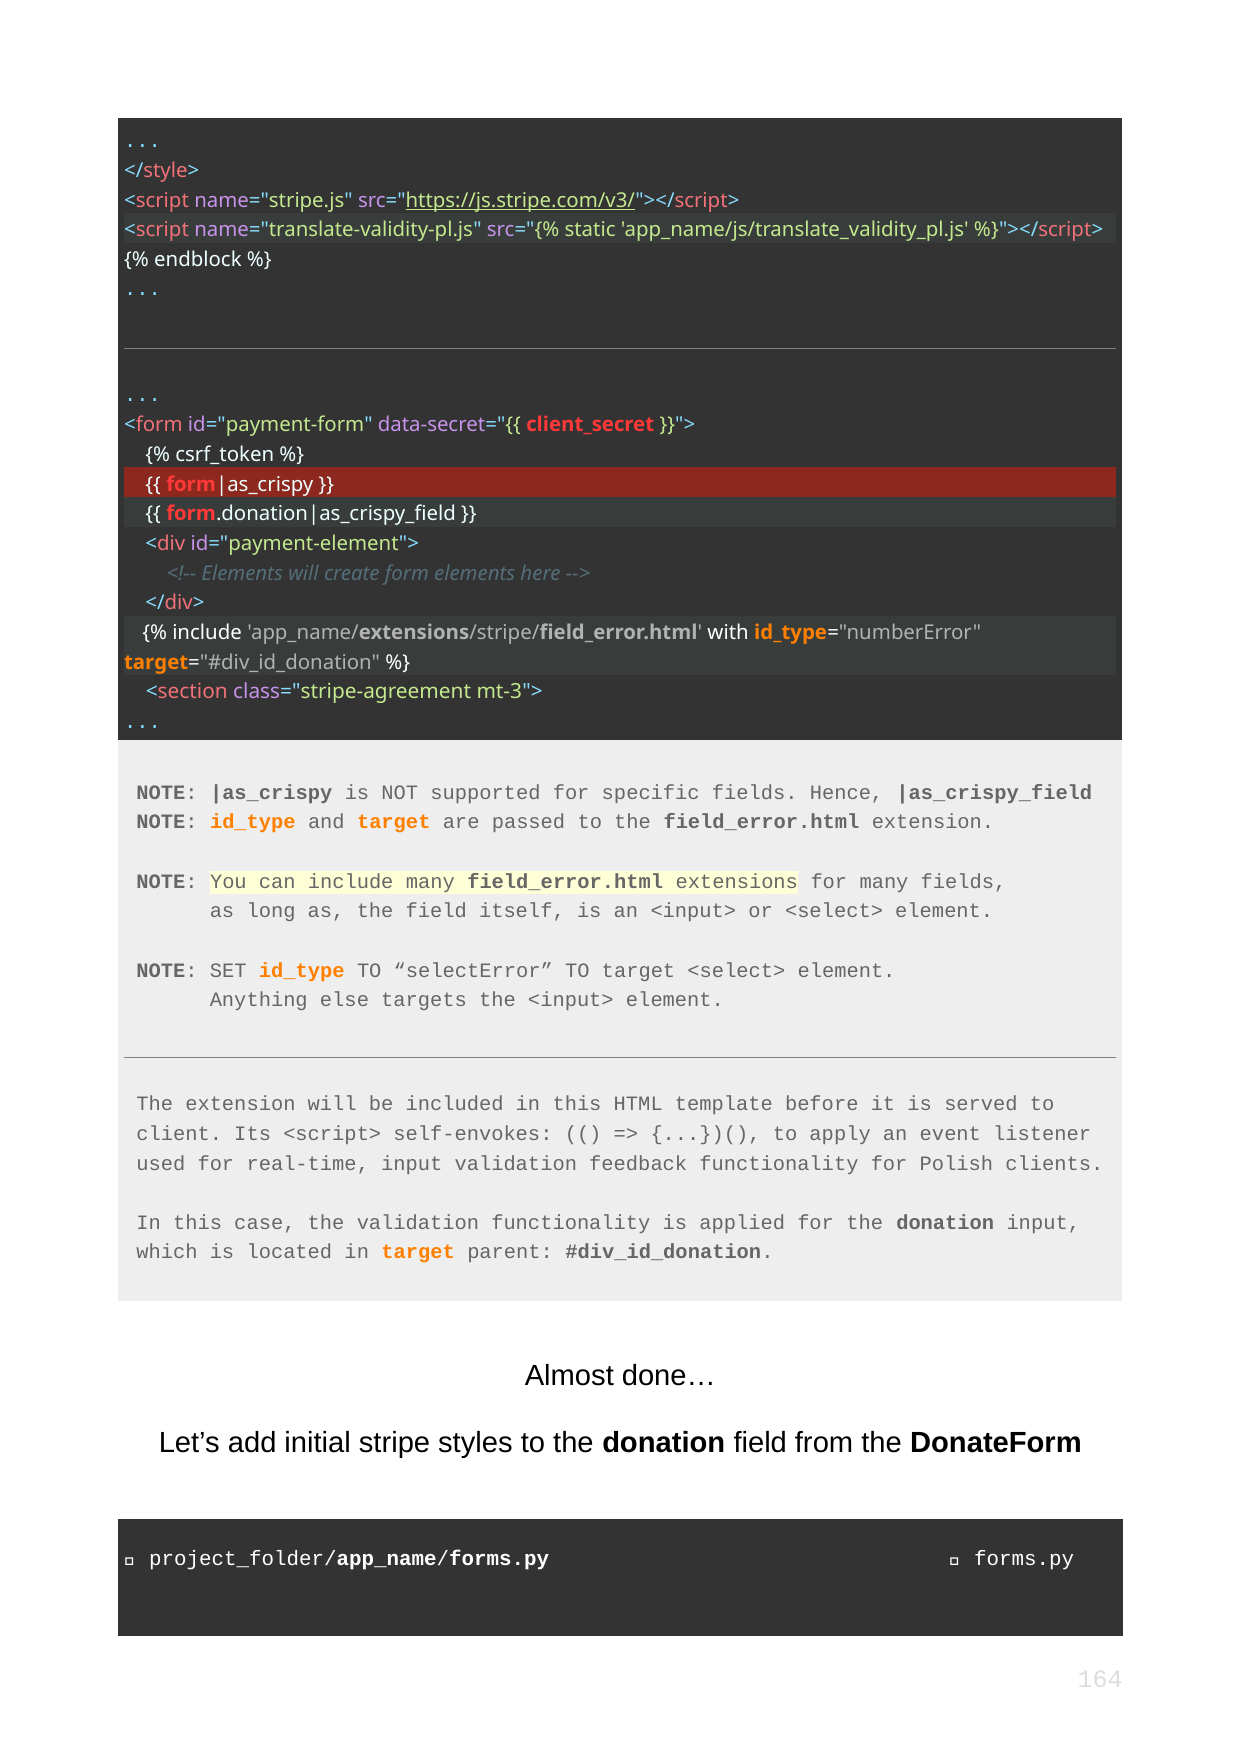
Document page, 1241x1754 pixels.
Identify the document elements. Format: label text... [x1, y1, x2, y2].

table_cell ... </style> <script name="stripe.js" src="https://js.stripe.com/v3/"></script> <script name="translate-validity-pl.js" src="{% static 'app_name/js/translate_validity_pl.js' %}"></script> {% endblock %} ... ... <form id="payment-form" data-secret="{{ client_secret }}"> {% csrf_token %} {{ form|as_crispy }} {{ form.donation|as_crispy_field }} <div id="payment-element"> <!-- Elements will create form elements here --> </div> {% include 'app_name/extensions/stripe/field_error.html' with id_type="numberError" target="#div_id_donation" %} <section class="stripe-agreement mt-3"> ... [118, 118, 1122, 740]
text Almost done… [118, 1358, 1122, 1425]
table_cell NOTE: |as_crispy is NOT supported for specific fields. Hence, |as_crispy_field NOTE: id_type and target are passed to the field_error.html extension. NOTE: You can include many field_error.html extensions for many fields, as long as, the field itself, is an <input> or <select> element. NOTE: SET id_type TO “selectError” TO target <select> element. Anything else targets the <input> element. The extension will be included in this HTML template before it is served to client. Its <script> self-envokes: (() => {...})(), to apply an event listener used for real-time, input validation feedback functionality for Polish clients. In this case, the validation functionality is applied for the donation input, which is located in target parent: #div_id_donation. [118, 740, 1122, 1301]
text Let’s add initial stripe styles to the donation field from the DonateForm [118, 1425, 1122, 1459]
table_header 📝 project_folder/app_name/forms.py 🐍 forms.py [118, 1519, 1123, 1601]
table_cell [118, 1601, 1123, 1636]
